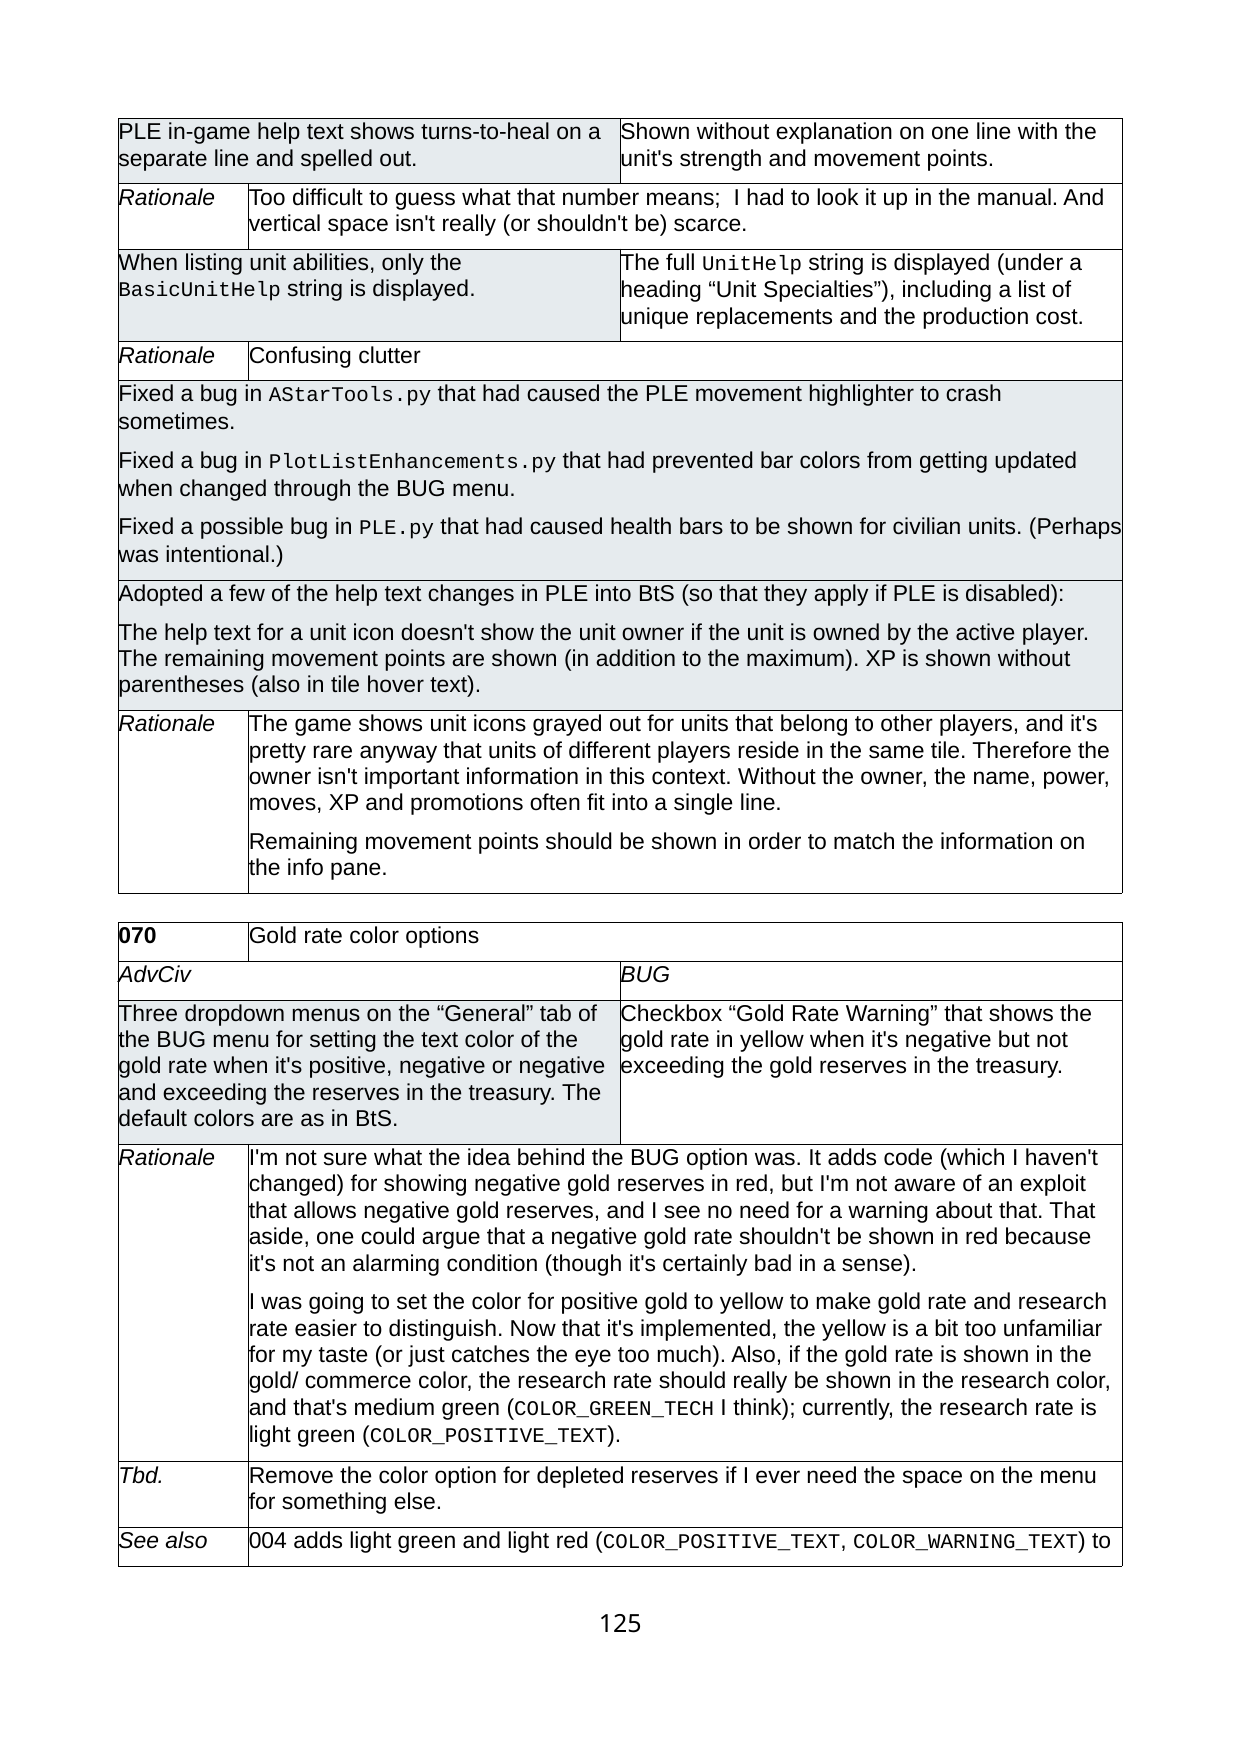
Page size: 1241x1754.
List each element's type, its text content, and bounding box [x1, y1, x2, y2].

table_cell Three dropdown menus on the “General” tab of the BUG menu for setting the text color of the gold rate when it's positive, negative or negative and exceeding the reserves in the treasury. The default colors are as in BtS. [119, 1001, 620, 1144]
table_cell Rationale [119, 184, 248, 248]
table_cell AdvCiv [119, 962, 620, 1000]
table_cell Checkbox “Gold Rate Warning” that shows the gold rate in yellow when it's negative but not exceeding the gold reserves in the treasury. [621, 1001, 1122, 1144]
table_cell Tbd. [119, 1462, 248, 1527]
table_cell PLE in-game help text shows turns-to-heal on a separate line and spelled out. [119, 119, 620, 183]
table_cell Shown without explanation on one line with the unit's strength and movement points. [621, 119, 1122, 183]
table_cell Adopted a few of the help text changes in PLE into BtS (so that they apply if PLE is disabled): The help text for a unit icon doesn't show the unit owner if the unit is owned by the active player. The remaining movement points are shown (in addition to the maximum). XP is shown without parentheses (also in tile hover text). [119, 581, 1122, 710]
table_cell 004 adds light green and light red (COLOR_POSITIVE_TEXT, COLOR_WARNING_TEXT) to [249, 1528, 1122, 1566]
table_header 070 [119, 923, 248, 961]
table_cell The game shows unit icons grayed out for units that belong to other players, and it's pretty rare anyway that units of different players reside in the same tile. Therefore the owner isn't important information in this context. Without the owner, the name, power, moves, XP and promotions often fit into a single line. Remaining movement points should be shown in order to match the information on the info pane. [249, 711, 1122, 893]
table_cell Remove the color option for depleted reserves if I ever need the space on the menu for something else. [249, 1462, 1122, 1527]
table_cell Rationale [119, 1145, 248, 1461]
table_header Gold rate color options [249, 923, 1122, 961]
table_cell Rationale [119, 711, 248, 893]
table_cell I'm not sure what the idea behind the BUG option was. It adds code (which I haven't changed) for showing negative gold reserves in red, but I'm not aware of an exploit that allows negative gold reserves, and I see no need for a warning about that. That aside, one could argue that a negative gold rate shouldn't be shown in red because it's not an alarming condition (though it's certainly bad in a sense). I was going to set the color for positive gold to yellow to make gold rate and research rate easier to distinguish. Now that it's implemented, the yellow is a bit too unfamiliar for my taste (or just catches the eye too much). Also, if the gold rate is shown in the gold/ commerce color, the research rate should really be shown in the research color, and that's medium green (COLOR_GREEN_TECH I think); currently, the research rate is light green (COLOR_POSITIVE_TEXT). [249, 1145, 1122, 1461]
table_cell When listing unit abilities, only the BasicUnitHelp string is displayed. [119, 250, 620, 341]
table_cell The full UnitHelp string is displayed (under a heading “Unit Specialties”), including a list of unique replacements and the production cost. [621, 250, 1122, 341]
table_cell Confusing clutter [249, 342, 1122, 380]
table_cell Fixed a bug in AStarTools.py that had caused the PLE movement highlighter to crash sometimes. Fixed a bug in PlotListEnhancements.py that had prevented bar colors from getting updated when changed through the BUG menu. Fixed a possible bug in PLE.py that had caused health bars to be shown for civilian units. (Perhaps was intentional.) [119, 381, 1122, 580]
table_cell Rationale [119, 342, 248, 380]
table_cell See also [119, 1528, 248, 1566]
table_cell BUG [621, 962, 1122, 1000]
table_cell Too difficult to guess what that number means; I had to look it up in the manual. And vertical space isn't really (or shouldn't be) scarce. [249, 184, 1122, 248]
